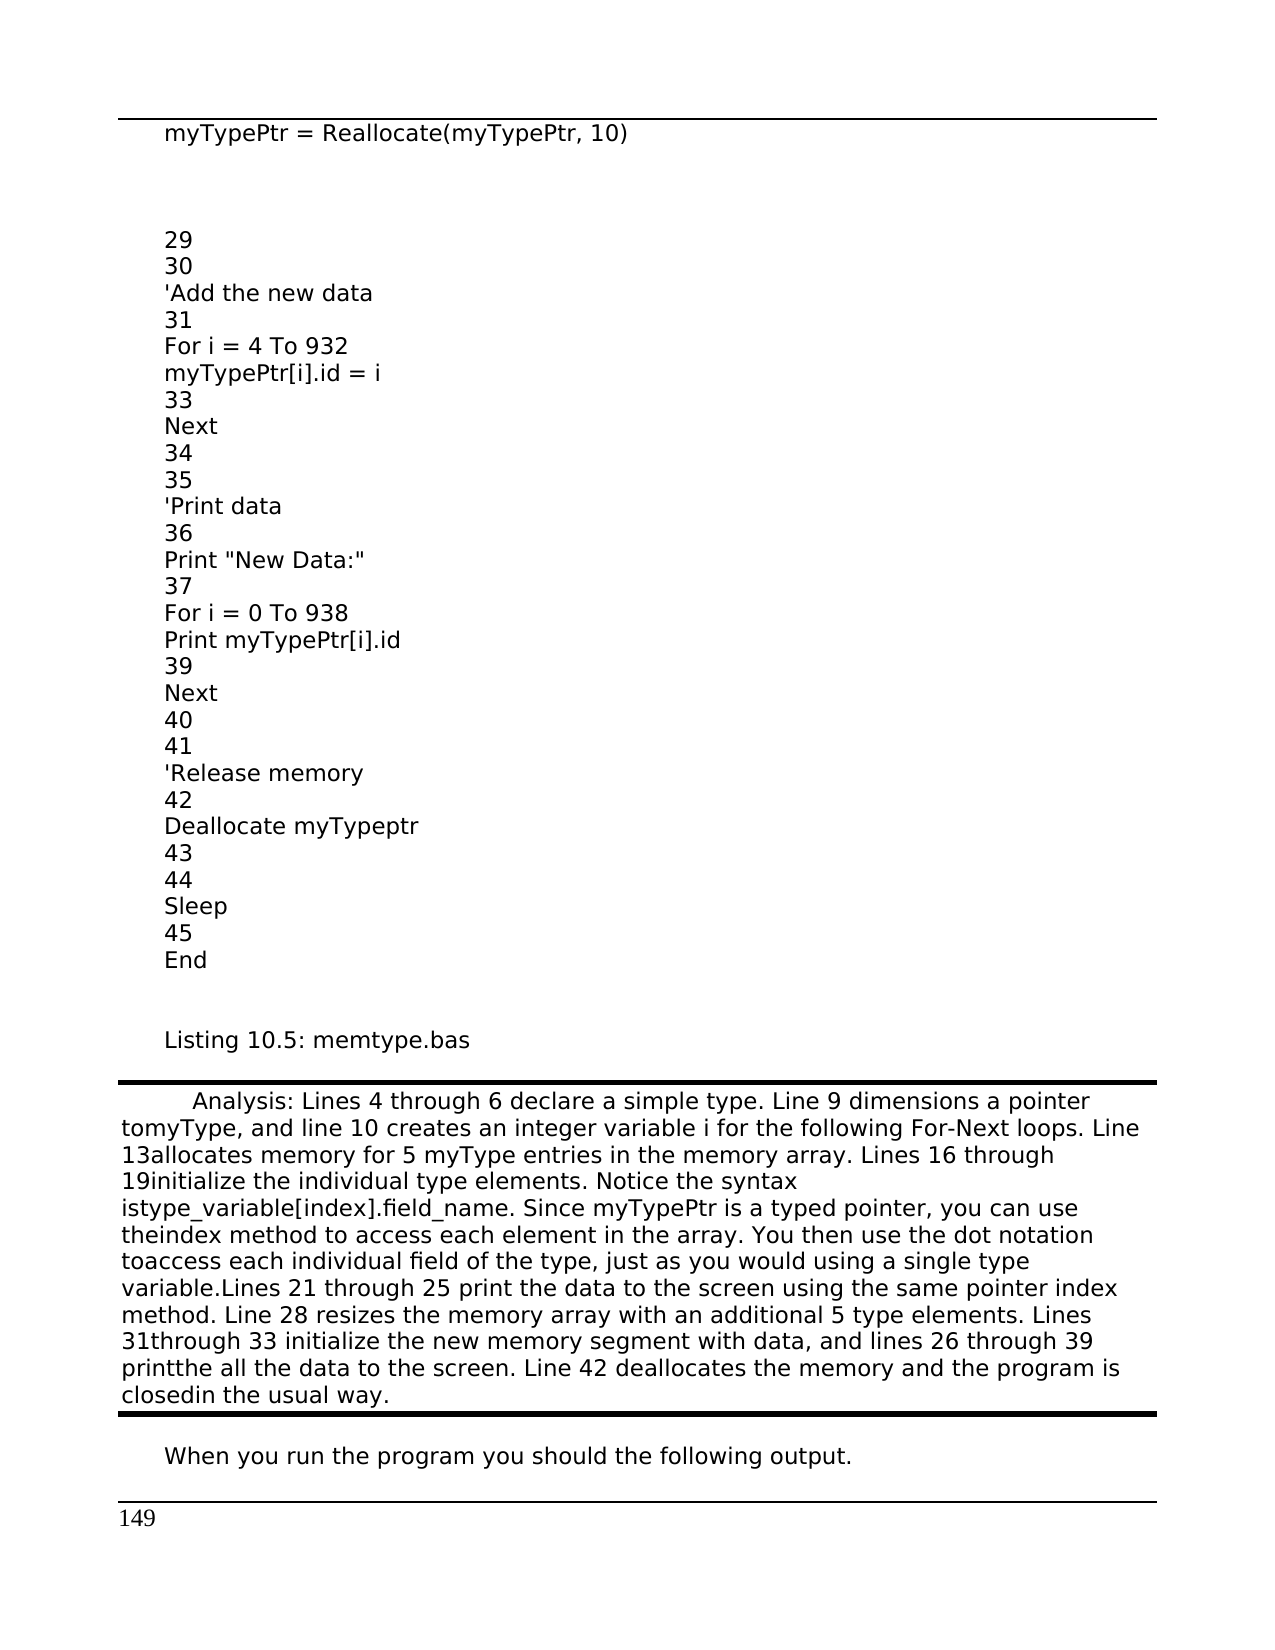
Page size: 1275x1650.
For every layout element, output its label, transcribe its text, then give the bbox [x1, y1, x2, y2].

text Analysis: Lines 4 through 6 declare a simple type. Line 9 dimensions a pointer tomyType, and line 10 creates an integer variable i for the following For-Next loops. Line 13allocates memory for 5 myType entries in the memory array. Lines 16 through 19initialize the individual type elements. Notice the syntax istype_variable[index].field_name. Since myTypePtr is a typed pointer, you can use theindex method to access each element in the array. You then use the dot notation toaccess each individual field of the type, just as you would using a single type variable.Lines 21 through 25 print the data to the screen using the same pointer index method. Line 28 resizes the memory array with an additional 5 type elements. Lines 31through 33 initialize the new memory segment with data, and lines 26 through 39 printthe all the data to the screen. Line 42 deallocates the memory and the program is closedin the usual way. [118, 1085, 1157, 1411]
text 39 [118, 653, 1157, 680]
text Print "New Data:" [118, 547, 1157, 573]
text End [118, 947, 1157, 973]
text 45 [118, 920, 1157, 947]
text 36 [118, 520, 1157, 547]
text 31 [118, 307, 1157, 333]
text Listing 10.5: memtype.bas [118, 1027, 1157, 1053]
text 44 [118, 867, 1157, 893]
text For i = 4 To 932 [118, 333, 1157, 360]
text Next [118, 680, 1157, 707]
text When you run the program you should the following output. [118, 1443, 1157, 1470]
text 40 [118, 707, 1157, 733]
text Sleep [118, 893, 1157, 920]
text Next [118, 413, 1157, 440]
text 'Release memory [118, 760, 1157, 787]
text 41 [118, 733, 1157, 760]
text 'Add the new data [118, 280, 1157, 307]
text 30 [118, 253, 1157, 280]
text For i = 0 To 938 [118, 600, 1157, 627]
text 37 [118, 573, 1157, 600]
text 33 [118, 387, 1157, 413]
text 43 [118, 840, 1157, 867]
text 29 [118, 227, 1157, 253]
text 'Print data [118, 493, 1157, 520]
text 34 [118, 440, 1157, 467]
text Print myTypePtr[i].id [118, 627, 1157, 653]
text Deallocate myTypeptr [118, 813, 1157, 840]
text 35 [118, 467, 1157, 493]
text myTypePtr = Reallocate(myTypePtr, 10) [118, 120, 1157, 147]
text myTypePtr[i].id = i [118, 360, 1157, 387]
text 42 [118, 787, 1157, 813]
